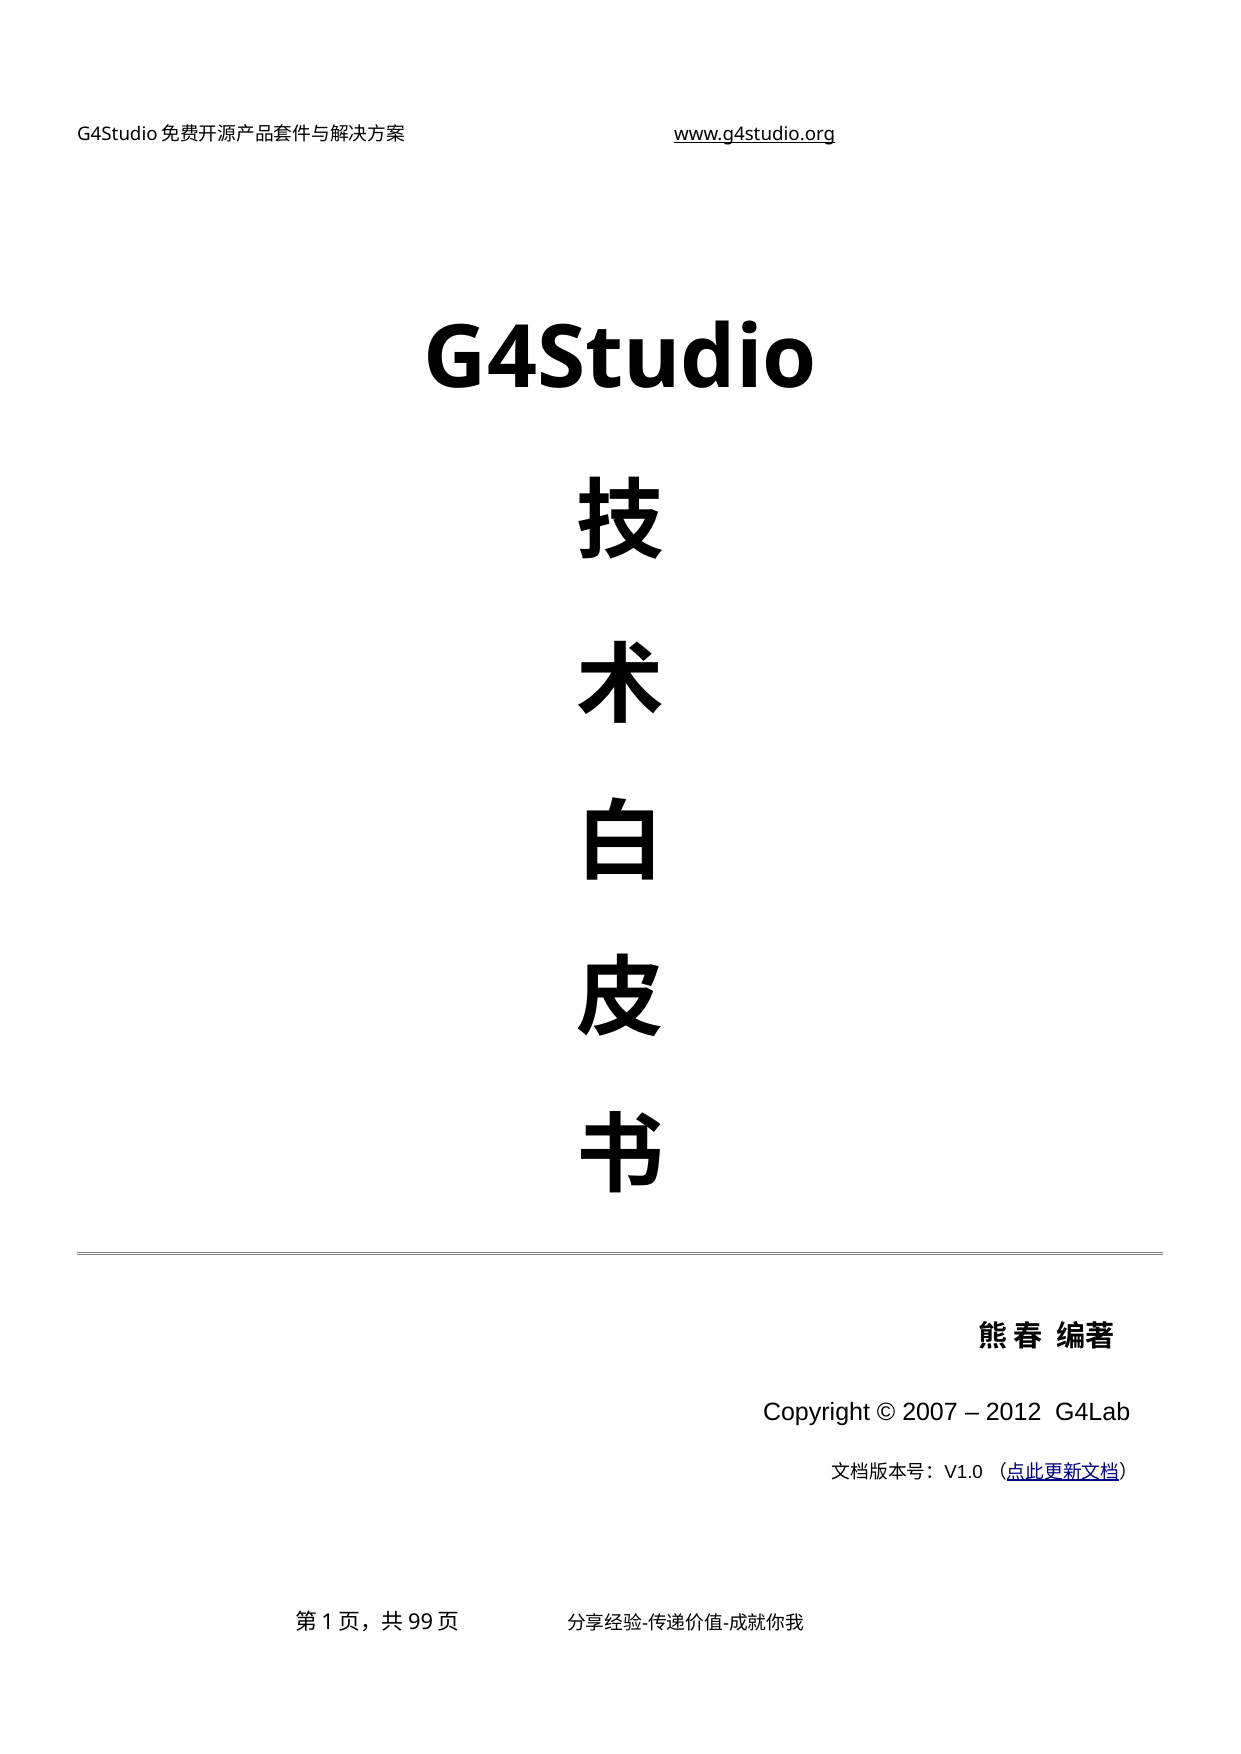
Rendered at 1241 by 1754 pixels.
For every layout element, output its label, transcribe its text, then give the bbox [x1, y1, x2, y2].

subtitle G4Studio [77, 293, 1163, 413]
subtitle 术 [77, 614, 1163, 741]
text 文档版本号：V1.0 （点此更新文档） [77, 1455, 1163, 1484]
subtitle 技 [77, 450, 1163, 577]
text 熊 春 编著 [77, 1313, 1163, 1355]
text Copyright © 2007 – 2012 G4Lab [77, 1397, 1163, 1426]
subtitle 皮 [77, 935, 1163, 1054]
subtitle 白 [77, 778, 1163, 898]
subtitle 书 [77, 1092, 1163, 1211]
